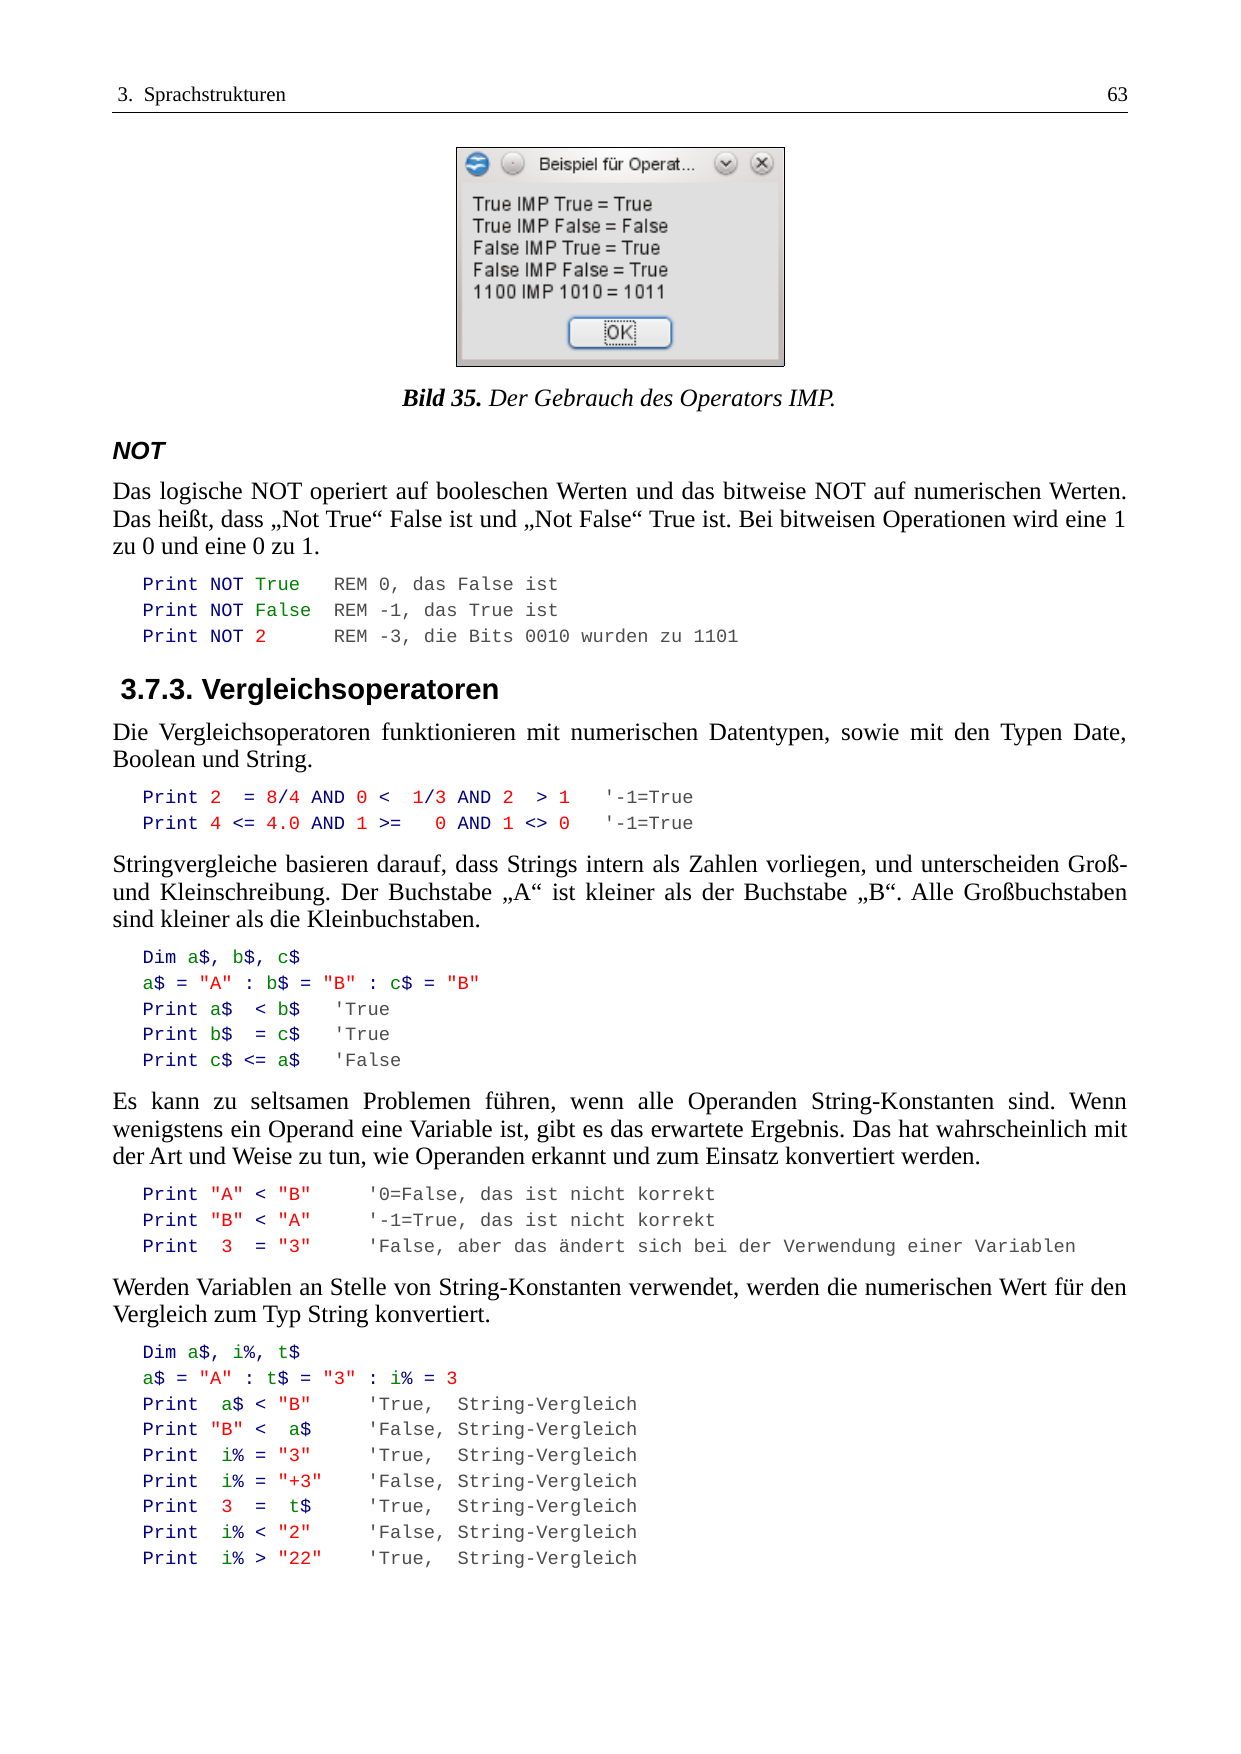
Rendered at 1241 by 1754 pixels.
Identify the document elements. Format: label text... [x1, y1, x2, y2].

text Print 3 = "3" 'False, aber das ändert sich bei der Verwendung einer Variablen [142, 1236, 1128, 1258]
text Print a$ < "B" 'True, String-Vergleich [142, 1394, 1128, 1416]
subtitle Vergleichsoperatoren [112, 673, 1128, 705]
text a$ = "A" : t$ = "3" : i% = 3 [142, 1369, 1128, 1390]
text Dim a$, b$, c$ [142, 948, 1128, 969]
text Print 3 = t$ 'True, String-Vergleich [142, 1497, 1128, 1518]
text Print i% = "3" 'True, String-Vergleich [142, 1446, 1128, 1467]
text Es kann zu seltsamen Problemen führen, wenn alle Operanden String-Konstanten sind. Wenn wenigstens ein Operand eine Variable ist, gibt es das erwartete Ergebnis. Das hat wahrscheinlich mit der Art und Weise zu tun, wie Operanden erkannt und zum Einsatz konvertiert werden. [112, 1087, 1128, 1170]
subtitle NOT [112, 437, 1128, 464]
text Print "A" < "B" '0=False, das ist nicht korrekt [142, 1185, 1128, 1206]
text Dim a$, i%, t$ [142, 1343, 1128, 1364]
text Print "B" < a$ 'False, String-Vergleich [142, 1420, 1128, 1441]
text Bild 35. Der Gebrauch des Operators IMP. [112, 384, 1128, 412]
text Print NOT True REM 0, das False ist [142, 575, 1128, 596]
text Die Vergleichsoperatoren funktionieren mit numerischen Datentypen, sowie mit den Typen Date, Boolean und String. [112, 718, 1128, 773]
text Print i% = "+3" 'False, String-Vergleich [142, 1472, 1128, 1493]
text Print b$ = c$ 'True [142, 1025, 1128, 1046]
text Das logische NOT operiert auf booleschen Werten und das bitweise NOT auf numerischen Werten. Das heißt, dass „Not True“ False ist und „Not False“ True ist. Bei bitweisen Operationen wird eine 1 zu 0 und eine 0 zu 1. [112, 477, 1128, 560]
text Print i% < "2" 'False, String-Vergleich [142, 1523, 1128, 1544]
text Print i% > "22" 'True, String-Vergleich [142, 1549, 1128, 1570]
text Print 4 <= 4.0 AND 1 >= 0 AND 1 <> 0 '-1=True [142, 814, 1128, 835]
text Werden Variablen an Stelle von String-Konstanten verwendet, werden die numerischen Wert für den Vergleich zum Typ String konvertiert. [112, 1273, 1128, 1328]
text Print "B" < "A" '-1=True, das ist nicht korrekt [142, 1211, 1128, 1232]
text a$ = "A" : b$ = "B" : c$ = "B" [142, 974, 1128, 995]
text Print 2 = 8/4 AND 0 < 1/3 AND 2 > 1 '-1=True [142, 788, 1128, 809]
picture [457, 148, 784, 366]
text Print NOT 2 REM -3, die Bits 0010 wurden zu 1101 [142, 626, 1128, 648]
text Print NOT False REM -1, das True ist [142, 601, 1128, 622]
text Stringvergleiche basieren darauf, dass Strings intern als Zahlen vorliegen, und unterscheiden Groß- und Kleinschreibung. Der Buchstabe „A“ ist kleiner als der Buchstabe „B“. Alle Großbuchstaben sind kleiner als die Kleinbuchstaben. [112, 850, 1128, 933]
text Print a$ < b$ 'True [142, 999, 1128, 1021]
text Print c$ <= a$ 'False [142, 1051, 1128, 1072]
